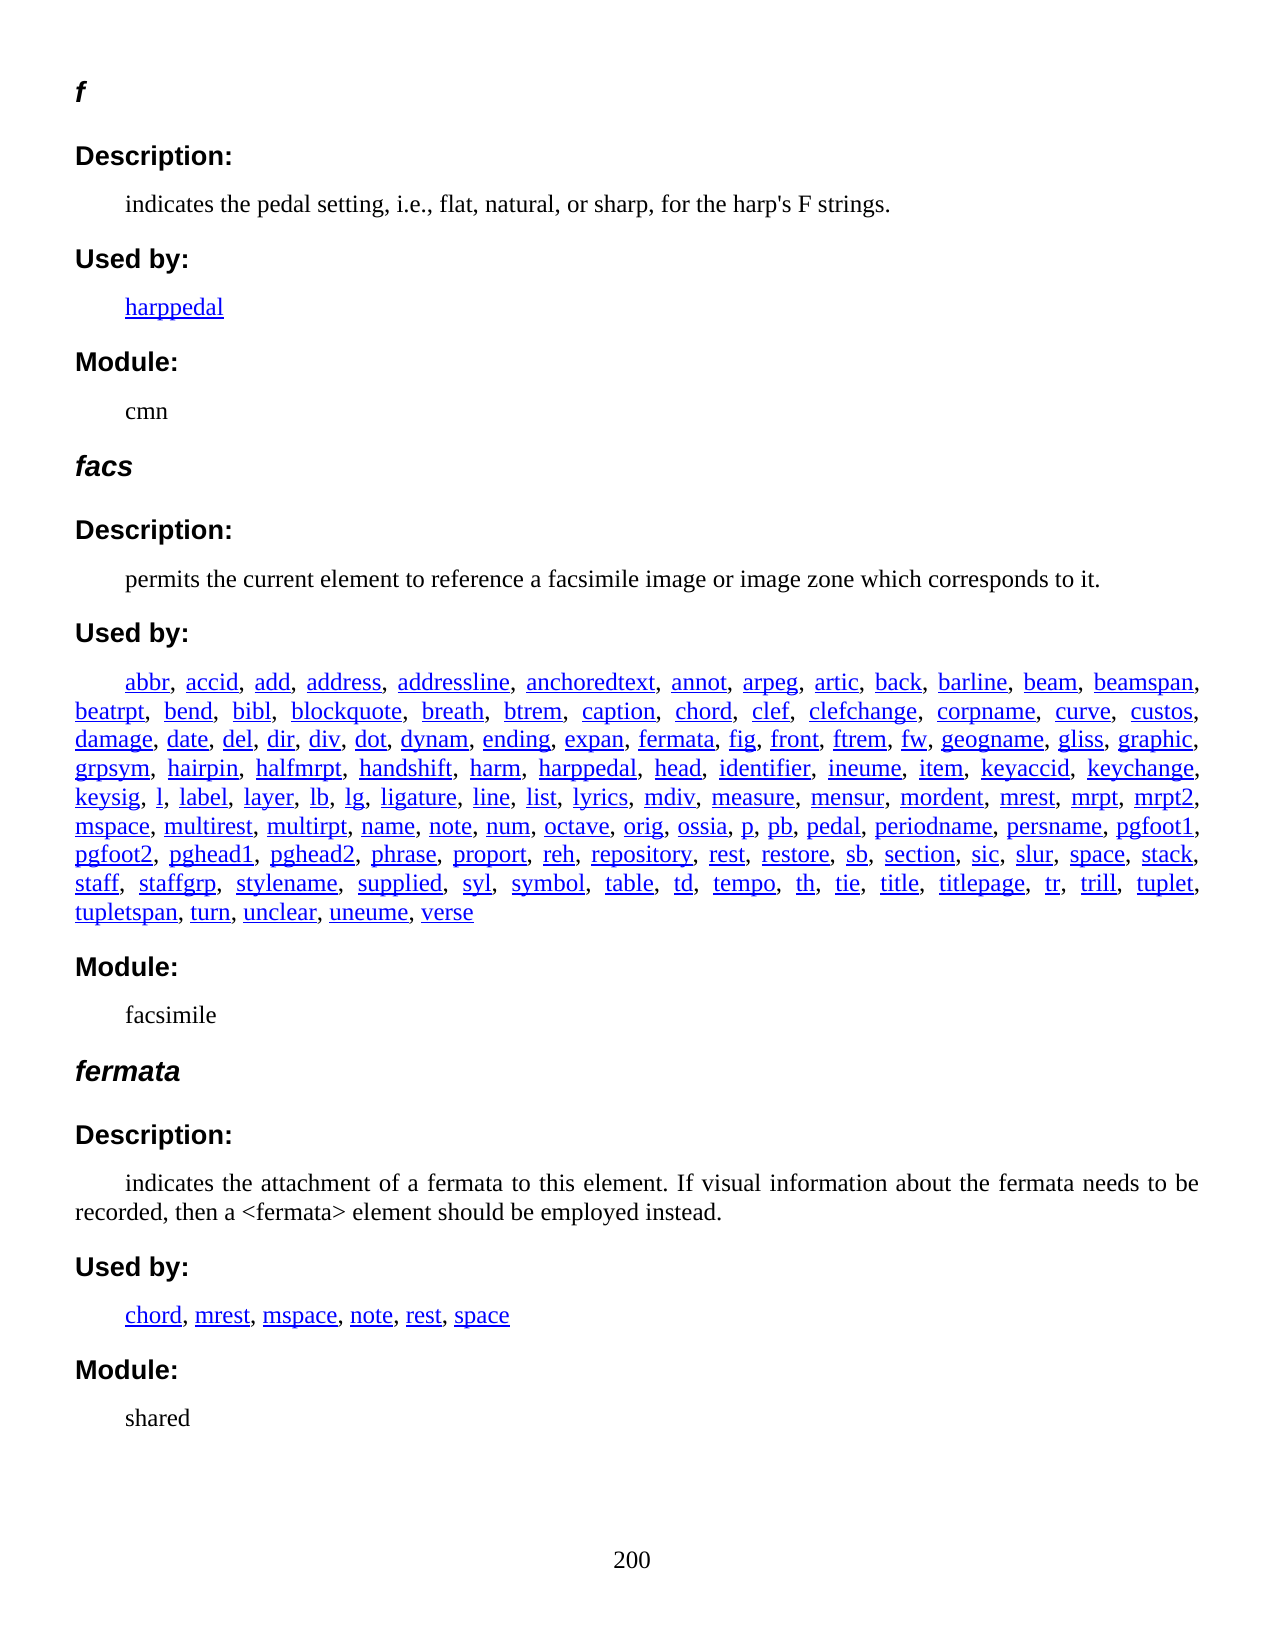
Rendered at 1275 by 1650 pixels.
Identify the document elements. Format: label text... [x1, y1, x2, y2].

subtitle facs [75, 449, 1200, 483]
subtitle Description: [75, 1119, 1200, 1150]
subtitle Module: [75, 1354, 1200, 1385]
subtitle Description: [75, 514, 1200, 546]
text facsimile [75, 1000, 1200, 1029]
text shared [75, 1403, 1200, 1432]
subtitle f [75, 75, 1200, 108]
text permits the current element to reference a facsimile image or image zone which corresponds to it. [75, 564, 1200, 592]
text indicates the attachment of a fermata to this element. If visual information about the fermata needs to be recorded, then a <fermata> element should be employed instead. [75, 1168, 1200, 1226]
text indicates the pedal setting, i.e., flat, natural, or sharp, for the harp's F strings. [75, 189, 1200, 218]
subtitle Used by: [75, 243, 1200, 274]
subtitle Module: [75, 951, 1200, 982]
subtitle Description: [75, 140, 1200, 171]
text cmn [75, 396, 1200, 424]
subtitle Module: [75, 346, 1200, 377]
subtitle Used by: [75, 1251, 1200, 1282]
text harppedal [75, 292, 1200, 321]
text chord, mrest, mspace, note, rest, space [75, 1300, 1200, 1329]
subtitle Used by: [75, 617, 1200, 649]
text abbr, accid, add, address, addressline, anchoredtext, annot, arpeg, artic, back, barline, beam, beamspan, beatrpt, bend, bibl, blockquote, breath, btrem, caption, chord, clef, clefchange, corpname, curve, custos, damage, date, del, dir, div, dot, dynam, ending, expan, fermata, fig, front, ftrem, fw, geogname, gliss, graphic, grpsym, hairpin, halfmrpt, handshift, harm, harppedal, head, identifier, ineume, item, keyaccid, keychange, keysig, l, label, layer, lb, lg, ligature, line, list, lyrics, mdiv, measure, mensur, mordent, mrest, mrpt, mrpt2, mspace, multirest, multirpt, name, note, num, octave, orig, ossia, p, pb, pedal, periodname, persname, pgfoot1, pgfoot2, pghead1, pghead2, phrase, proport, reh, repository, rest, restore, sb, section, sic, slur, space, stack, staff, staffgrp, stylename, supplied, syl, symbol, table, td, tempo, th, tie, title, titlepage, tr, trill, tuplet, tupletspan, turn, unclear, uneume, verse [75, 667, 1200, 926]
subtitle fermata [75, 1054, 1200, 1087]
